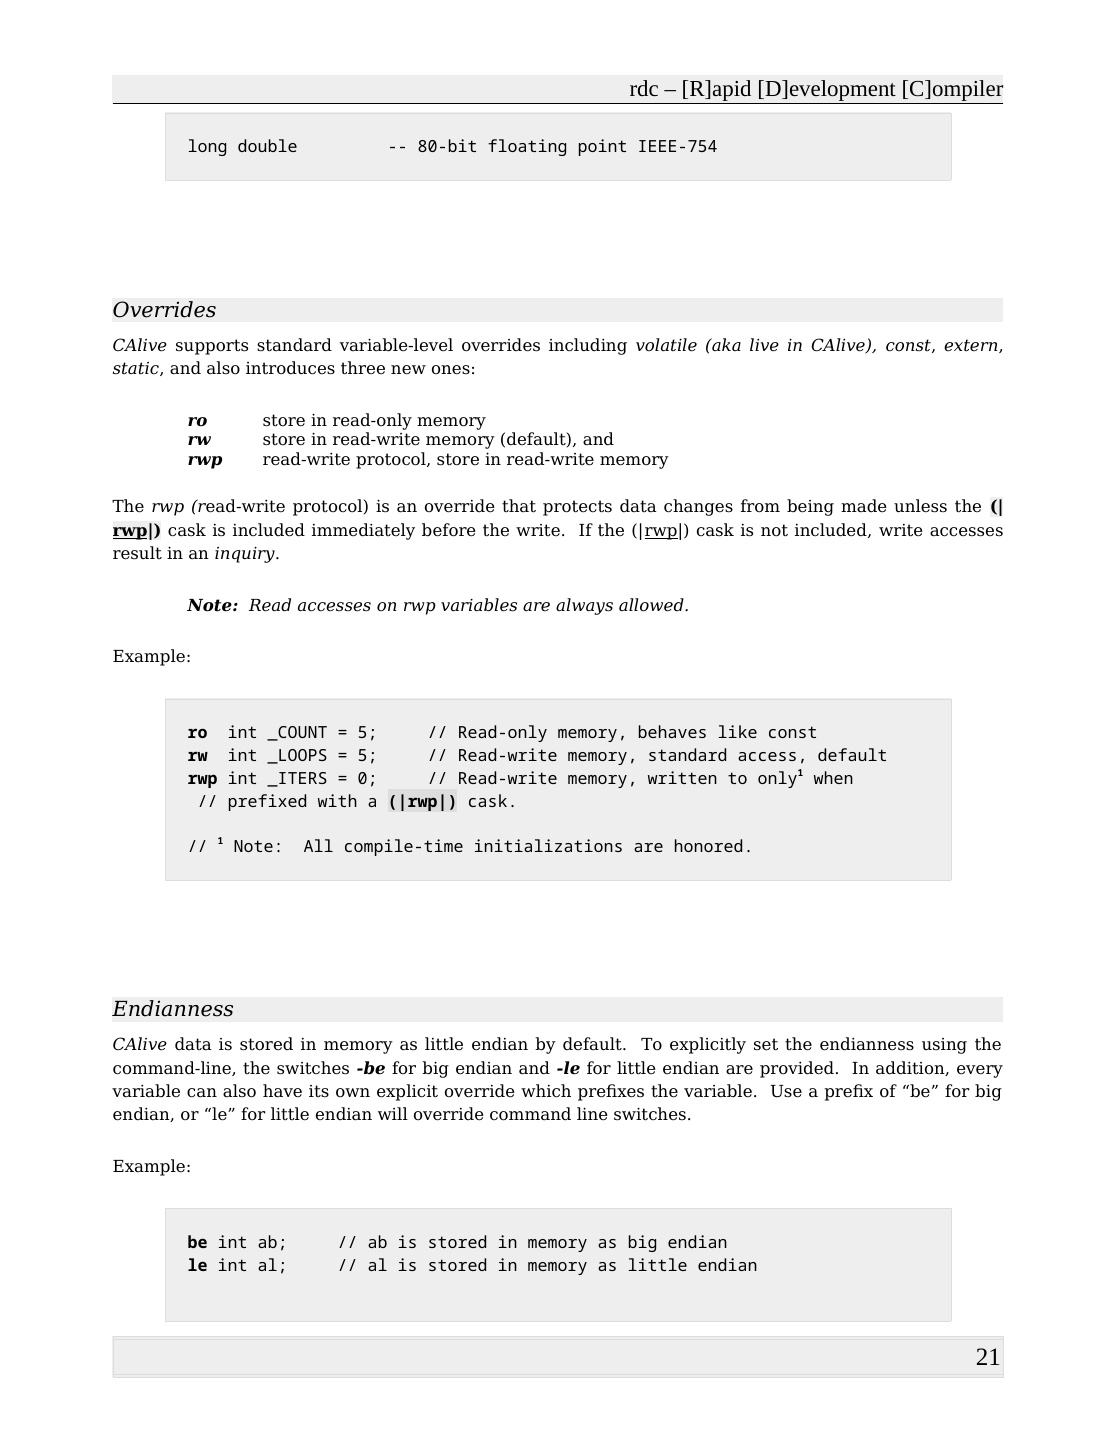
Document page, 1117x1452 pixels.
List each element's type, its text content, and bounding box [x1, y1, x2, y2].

text Note: Read accesses on rwp variables are always allowed. [187, 596, 938, 615]
subtitle Overrides [112, 298, 1003, 322]
text Example: [112, 647, 1003, 666]
text CAlive data is stored in memory as little endian by default. To explicitly set the endianness using the command-line, the switches -be for big endian and -le for little endian are provided. In addition, every variable can also have its own explicit override which prefixes the variable. Use a prefix of “be” for big endian, or “le” for little endian will override command line switches. [112, 1035, 1003, 1124]
text CAlive supports standard variable-level overrides including volatile (aka live in CAlive), const, extern, static, and also introduces three new ones: [112, 336, 1003, 378]
text ro int _COUNT = 5; // Read-only memory, behaves like const rw int _LOOPS = 5; // Read-write memory, standard access, default rwp int _ITERS = 0; // Read-write memory, written to only1 when // prefixed with a (|rwp|) cask. // 1 Note: All compile-time initializations are honored. [166, 700, 951, 880]
text Example: [112, 1157, 1003, 1176]
text The rwp (read-write protocol) is an override that protects data changes from being made unless the (|rwp|) cask is included immediately before the write. If the (|rwp|) cask is not included, write accesses result in an inquiry. [112, 497, 1003, 563]
text long double -- 80-bit floating point IEEE-754 [166, 114, 951, 180]
text ro store in read-only memory rw store in read-write memory (default), and rwp read-write protocol, store in read-write memory [112, 410, 1003, 469]
text be int ab; // ab is stored in memory as big endian le int al; // al is stored in memory as little endian [166, 1209, 951, 1321]
subtitle Endianness [112, 997, 1003, 1022]
